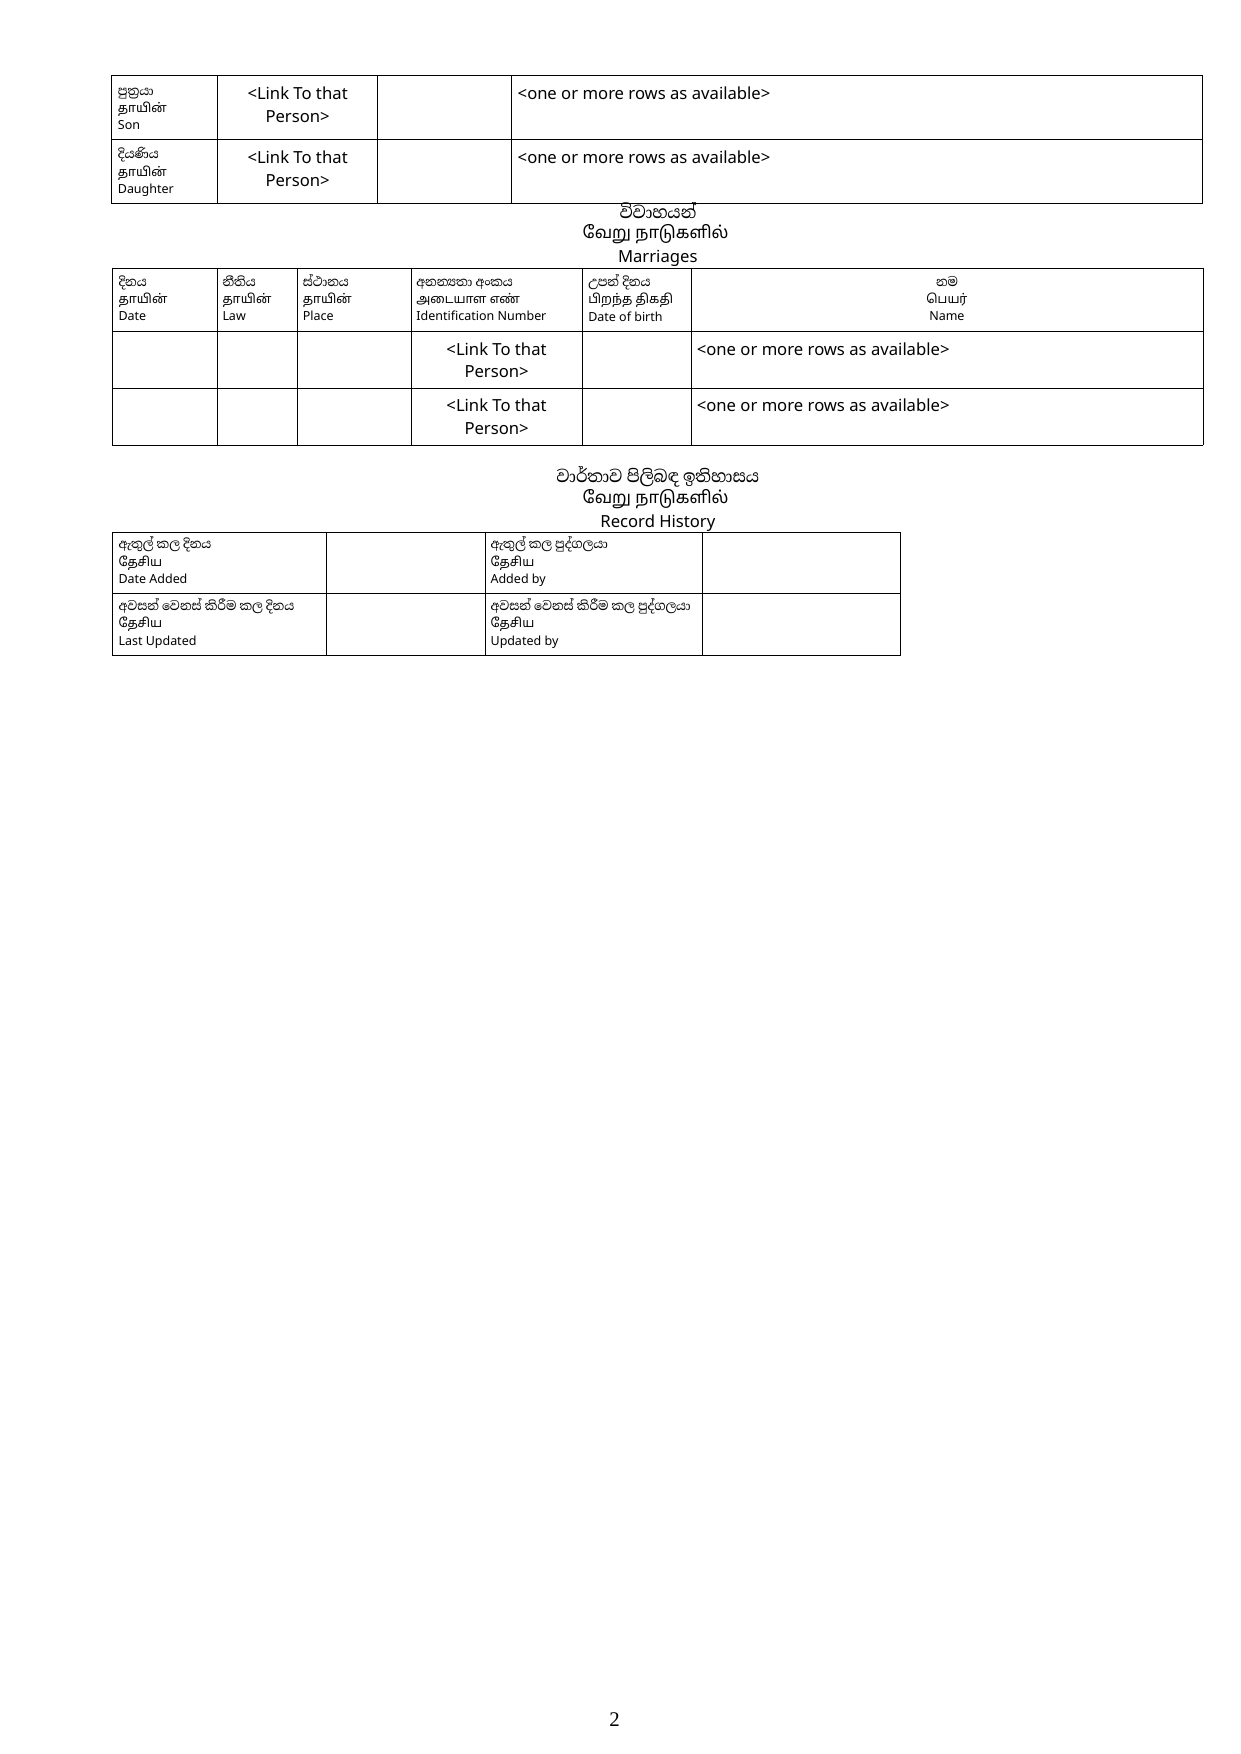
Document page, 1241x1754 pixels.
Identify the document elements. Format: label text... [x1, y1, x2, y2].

table_cell [113, 332, 217, 388]
table_cell දියණිය தாயின் Daughter [112, 140, 217, 202]
table_header [901, 532, 998, 593]
table_cell [583, 332, 691, 388]
table_cell [378, 140, 511, 202]
table_header [327, 533, 485, 593]
table_cell [298, 332, 411, 388]
table_cell <Link To that Person> [218, 76, 377, 139]
table_cell [327, 594, 485, 654]
table_header උපන් දිනය பிறந்த திகதி Date of birth [583, 269, 691, 331]
table_header ඇතුල් කල දිනය தேசிய Date Added [113, 533, 326, 593]
table_cell [298, 389, 411, 445]
text வேறு நாடுகளில் [112, 489, 1203, 509]
table_cell අවසන් වෙනස් කිරීම කල පුද්ගලයා தேசிய Updated by [486, 594, 702, 654]
table_cell <Link To that Person> [412, 389, 582, 445]
table_cell අවසන් වෙනස් කිරීම කල දිනය தேசிய Last Updated [113, 594, 326, 654]
table_header ඇතුල් කල පුද්ගලයා தேசிய Added by [486, 533, 702, 593]
text විවාහයන් [112, 204, 1203, 224]
table_cell [703, 594, 900, 654]
table_header [998, 532, 1203, 593]
table_cell <one or more rows as available> [512, 76, 1202, 139]
table_header ස්ථානය தாயின் Place [298, 269, 411, 331]
table_cell <one or more rows as available> [512, 140, 1202, 202]
table_cell <one or more rows as available> [692, 332, 1203, 388]
table_header [703, 533, 900, 593]
table_cell [218, 332, 297, 388]
table_header නම பெயர் Name [692, 269, 1203, 331]
text Record History [112, 509, 1203, 532]
table_header දිනය தாயின் Date [113, 269, 217, 331]
text වාර්තාව පිලිබඳ ඉතිහාසය [112, 468, 1203, 489]
table_header අනන්‍යතා අංකය அடையாள எண் Identification Number [412, 269, 582, 331]
table_cell <one or more rows as available> [692, 389, 1203, 445]
table_header නීතිය தாயின் Law [218, 269, 297, 331]
table_cell [901, 593, 998, 654]
table_cell [998, 593, 1203, 654]
table_cell [378, 76, 511, 139]
text வேறு நாடுகளில் [112, 224, 1203, 245]
table_cell <Link To that Person> [218, 140, 377, 202]
text Marriages [112, 245, 1203, 267]
table_cell [218, 389, 297, 445]
table_cell [583, 389, 691, 445]
table_cell පුත්‍රයා தாயின் Son [112, 76, 217, 139]
table_cell [113, 389, 217, 445]
table_cell <Link To that Person> [412, 332, 582, 388]
